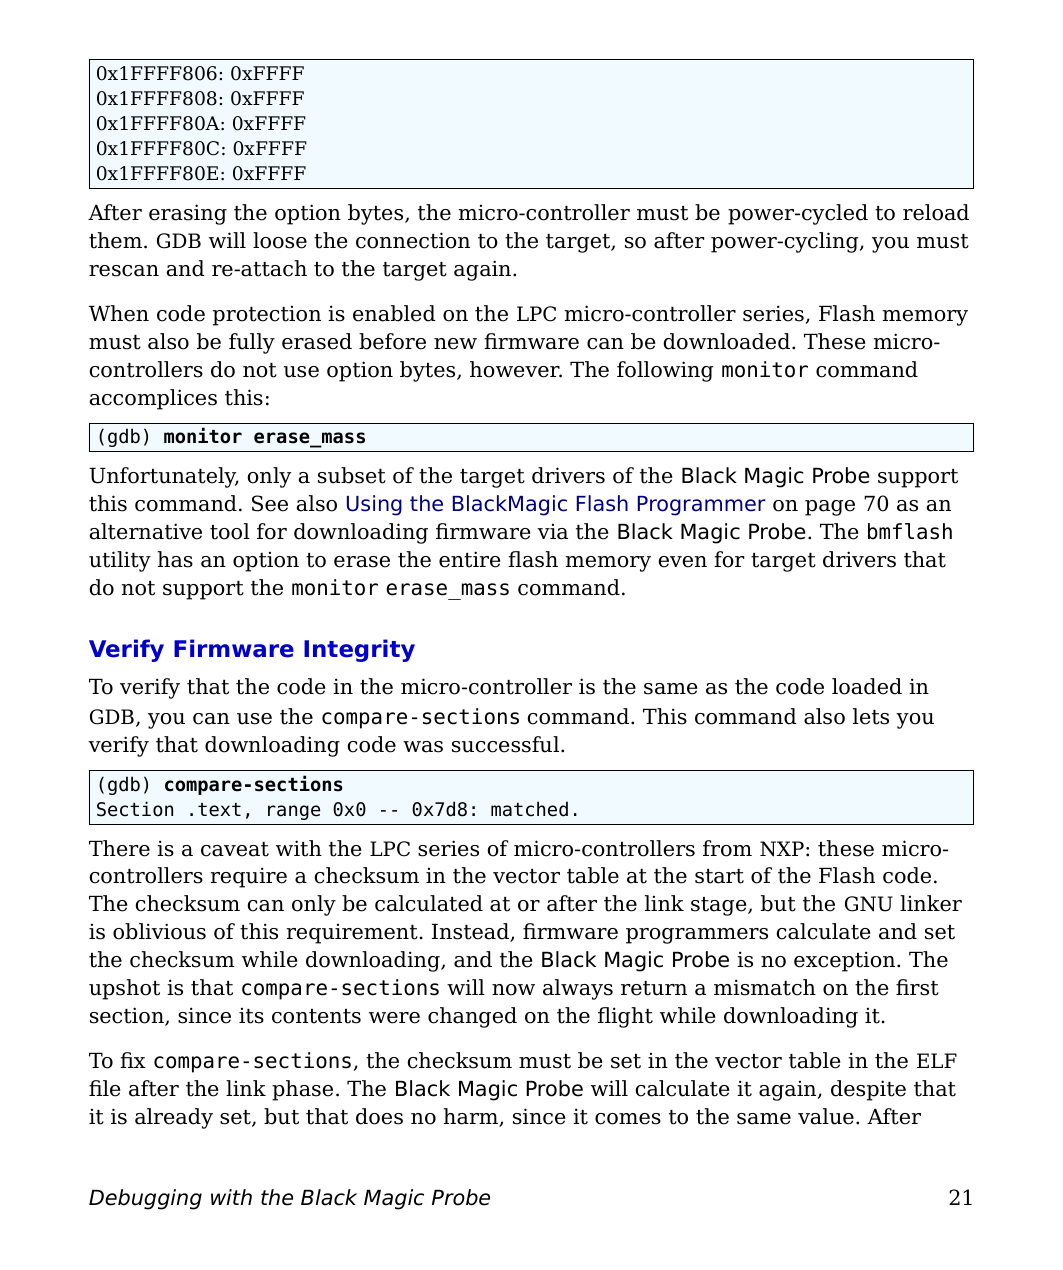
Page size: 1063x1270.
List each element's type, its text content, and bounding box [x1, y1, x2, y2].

text When code protection is enabled on the LPC micro-controller series, Flash memory must also be fully erased before new firmware can be downloaded. These micro-controllers do not use option bytes, however. The following monitor command accomplices this: [88, 302, 974, 410]
text 0x1FFFF80C: 0xFFFF [90, 134, 973, 159]
text Section .text, range 0x0 -- 0x7d8: matched. [90, 795, 973, 824]
text (gdb) monitor erase_mass [90, 424, 973, 451]
text To verify that the code in the micro-controller is the same as the code loaded in GDB, you can use the compare-sections command. This command also lets you verify that downloading code was successful. [88, 675, 974, 757]
text There is a caveat with the LPC series of micro-controllers from NXP: these micro-controllers require a checksum in the vector table at the start of the Flash code. The checksum can only be calculated at or after the link stage, but the GNU linker is oblivious of this requirement. Instead, firmware programmers calculate and set the checksum while downloading, and the Black Magic Probe is no exception. The upshot is that compare-sections will now always return a mismatch on the first section, since its contents were changed on the flight while downloading it. [88, 837, 974, 1028]
subtitle Verify Firmware Integrity [88, 636, 974, 663]
text To fix compare-sections, the checksum must be set in the vector table in the ELF file after the link phase. The Black Magic Probe will calculate it again, despite that it is already set, but that does no harm, since it comes to the same value. After [88, 1049, 974, 1129]
text After erasing the option bytes, the micro-controller must be power-cycled to reload them. GDB will loose the connection to the target, so after power-cycling, you must rescan and re-attach to the target again. [88, 201, 974, 281]
text Unfortunately, only a subset of the target drivers of the Black Magic Probe support this command. See also Using the BlackMagic Flash Programmer on page 69 as an alternative tool for downloading firmware via the Black Magic Probe. The bmflash utility has an option to erase the entire flash memory even for target drivers that do not support the monitor erase_mass command. [88, 464, 974, 600]
text 0x1FFFF808: 0xFFFF [90, 84, 973, 109]
text (gdb) compare-sections [90, 771, 973, 795]
text 0x1FFFF80A: 0xFFFF [90, 109, 973, 134]
text 0x1FFFF806: 0xFFFF [90, 60, 973, 84]
text 0x1FFFF80E: 0xFFFF [90, 159, 973, 188]
